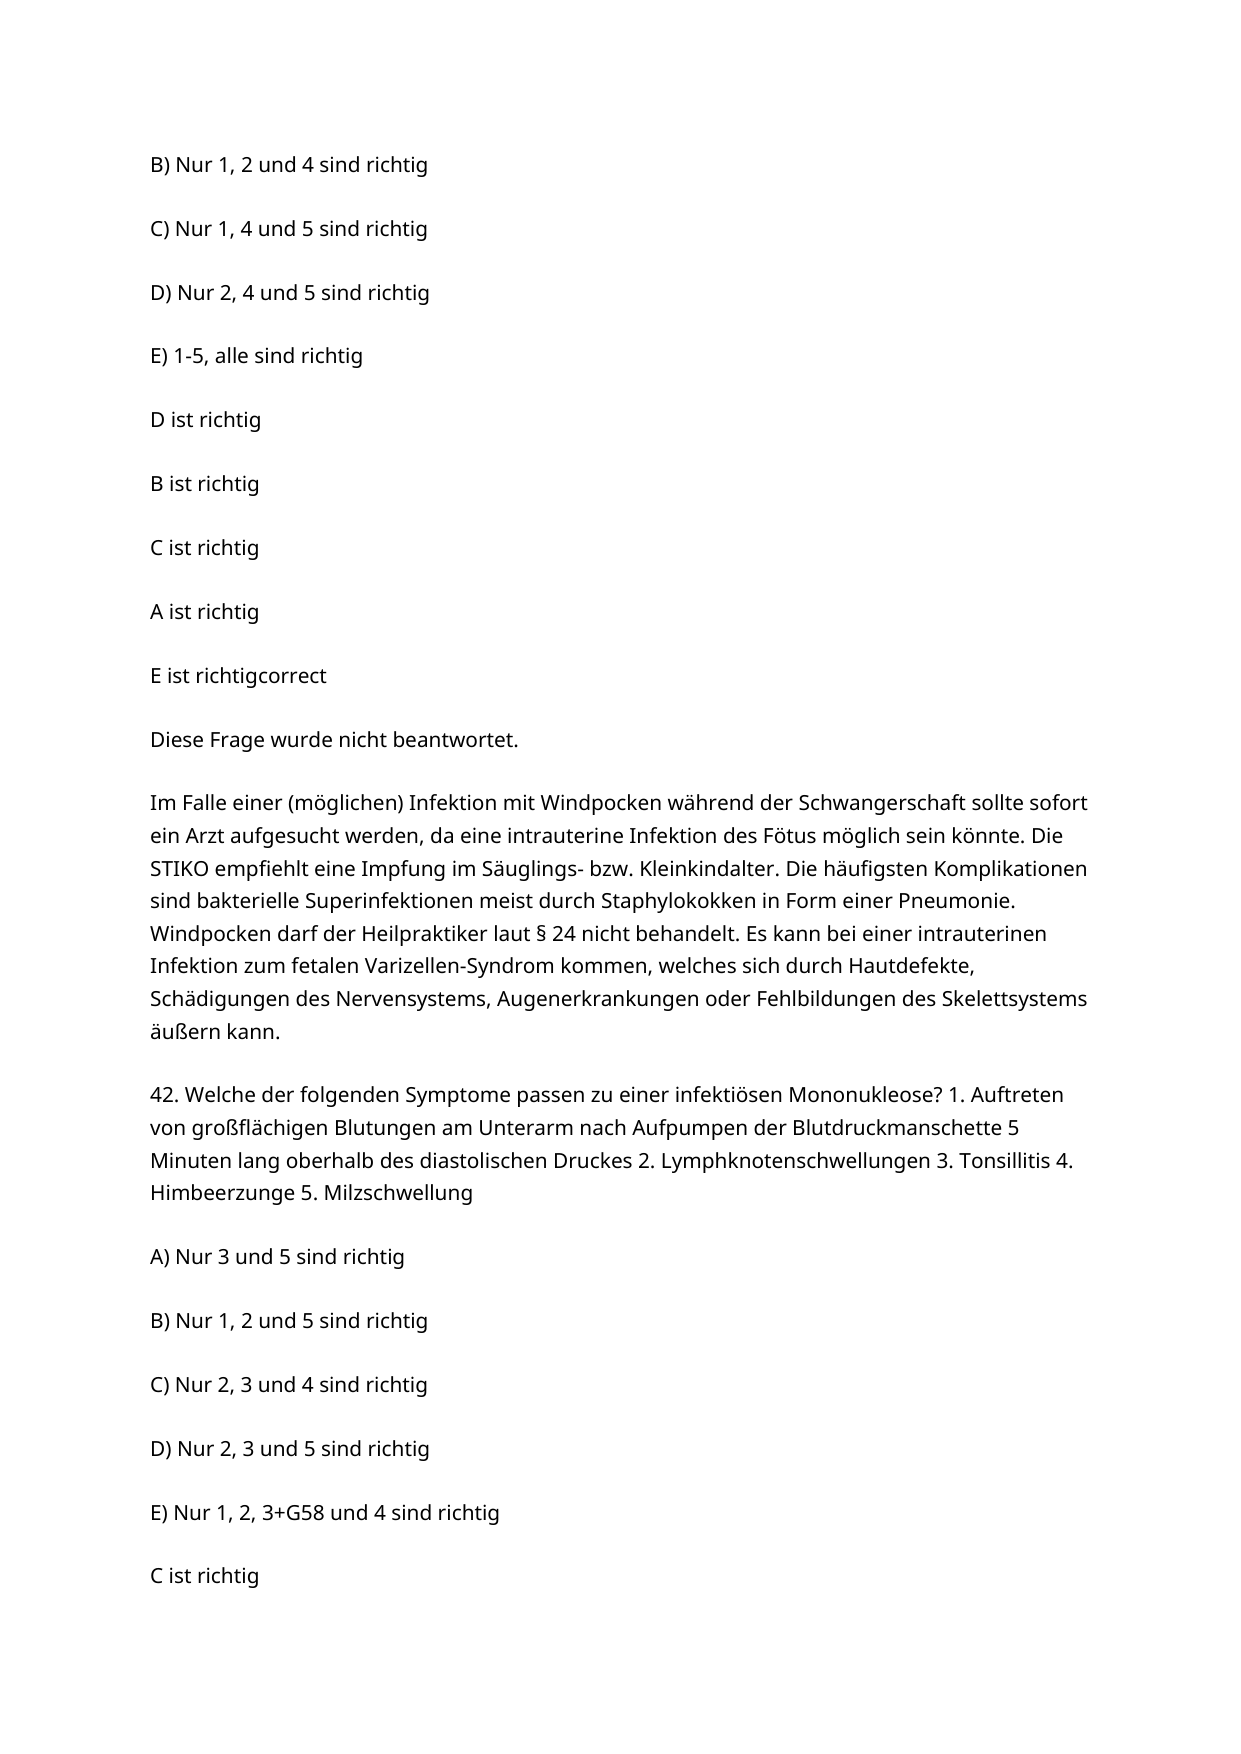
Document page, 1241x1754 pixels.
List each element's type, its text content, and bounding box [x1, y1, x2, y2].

text C ist richtig [150, 533, 1090, 562]
text E) Nur 1, 2, 3+G58 und 4 sind richtig [150, 1498, 1090, 1526]
text B ist richtig [150, 469, 1090, 498]
text E ist richtigcorrect [150, 661, 1090, 689]
text C) Nur 2, 3 und 4 sind richtig [150, 1370, 1090, 1398]
text 42. Welche der folgenden Symptome passen zu einer infektiösen Mononukleose? 1. Auftreten von großflächigen Blutungen am Unterarm nach Aufpumpen der Blutdruckmanschette 5 Minuten lang oberhalb des diastolischen Druckes 2. Lymphknotenschwellungen 3. Tonsillitis 4. Himbeerzunge 5. Milzschwellung [150, 1081, 1090, 1207]
text A) Nur 3 und 5 sind richtig [150, 1242, 1090, 1271]
text B) Nur 1, 2 und 5 sind richtig [150, 1306, 1090, 1334]
text D) Nur 2, 4 und 5 sind richtig [150, 278, 1090, 306]
text C ist richtig [150, 1562, 1090, 1590]
text Diese Frage wurde nicht beantwortet. [150, 725, 1090, 753]
text D) Nur 2, 3 und 5 sind richtig [150, 1434, 1090, 1462]
text Im Falle einer (möglichen) Infektion mit Windpocken während der Schwangerschaft sollte sofort ein Arzt aufgesucht werden, da eine intrauterine Infektion des Fötus möglich sein könnte. Die STIKO empfiehlt eine Impfung im Säuglings- bzw. Kleinkindalter. Die häufigsten Komplikationen sind bakterielle Superinfektionen meist durch Staphylokokken in Form einer Pneumonie. Windpocken darf der Heilpraktiker laut § 24 nicht behandelt. Es kann bei einer intrauterinen Infektion zum fetalen Varizellen-Syndrom kommen, welches sich durch Hautdefekte, Schädigungen des Nervensystems, Augenerkrankungen oder Fehlbildungen des Skelettsystems äußern kann. [150, 788, 1090, 1045]
text B) Nur 1, 2 und 4 sind richtig [150, 150, 1090, 178]
text D ist richtig [150, 405, 1090, 434]
text A ist richtig [150, 597, 1090, 625]
text E) 1-5, alle sind richtig [150, 342, 1090, 370]
text C) Nur 1, 4 und 5 sind richtig [150, 214, 1090, 242]
